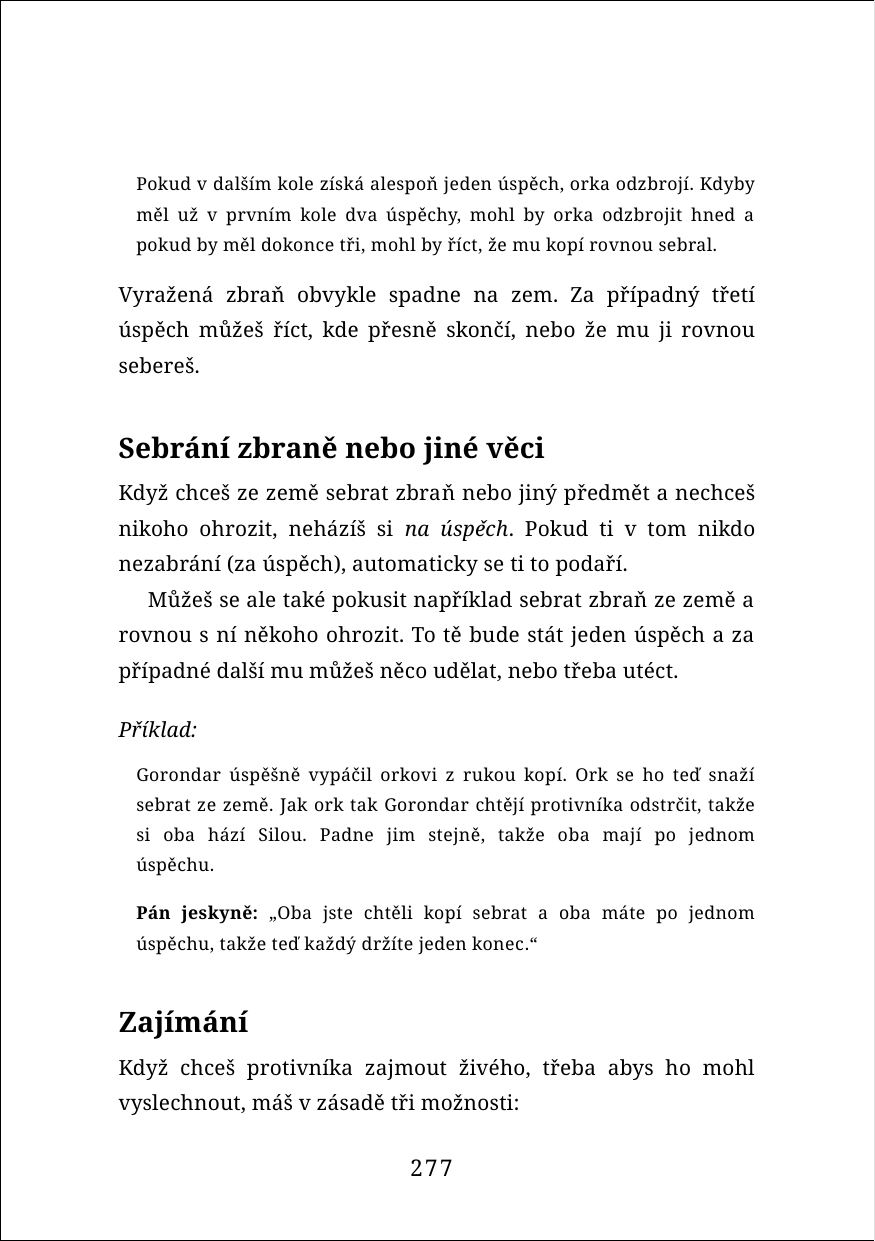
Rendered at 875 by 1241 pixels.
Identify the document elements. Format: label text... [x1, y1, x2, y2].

text Pokud v dalším kole získá alespoň jeden úspěch, orka odzbrojí. Kdyby měl už v prvním kole dva úspěchy, mohl by orka odzbrojit hned a pokud by měl dokonce tři, mohl by říct, že mu kopí rovnou sebral. [136, 172, 756, 256]
subtitle Zajímání [118, 1002, 756, 1041]
text Gorondar úspěšně vypáčil orkovi z rukou kopí. Ork se ho teď snaží sebrat ze země. Jak ork tak Gorondar chtějí protivníka odstrčit, takže si oba hází Silou. Padne jim stejně, takže oba mají po jednom úspěchu. [136, 762, 756, 877]
text Příklad: [118, 715, 756, 743]
text Vyražená zbraň obvykle spadne na zem. Za případný třetí úspěch můžeš říct, kde přesně skončí, nebo že mu ji rovnou sebereš. [118, 280, 756, 379]
subtitle Sebrání zbraně nebo jiné věci [118, 428, 756, 466]
text Když chceš ze země sebrat zbraň nebo jiný předmět a nechceš nikoho ohrozit, neházíš si na úspěch. Pokud ti v tom nikdo nezabrání (za úspěch), automaticky se ti to podaří. Můžeš se ale také pokusit například sebrat zbraň ze země a rovnou s ní někoho ohrozit. To tě bude stát jeden úspěch a za případné další mu můžeš něco udělat, nebo třeba utéct. [118, 478, 756, 684]
text Když chceš protivníka zajmout živého, třeba abys ho mohl vyslechnout, máš v zásadě tři možnosti: [118, 1053, 756, 1117]
text Pán jeskyně: „Oba jste chtěli kopí sebrat a oba máte po jednom úspěchu, takže teď každý držíte jeden konec.“ [136, 901, 756, 955]
